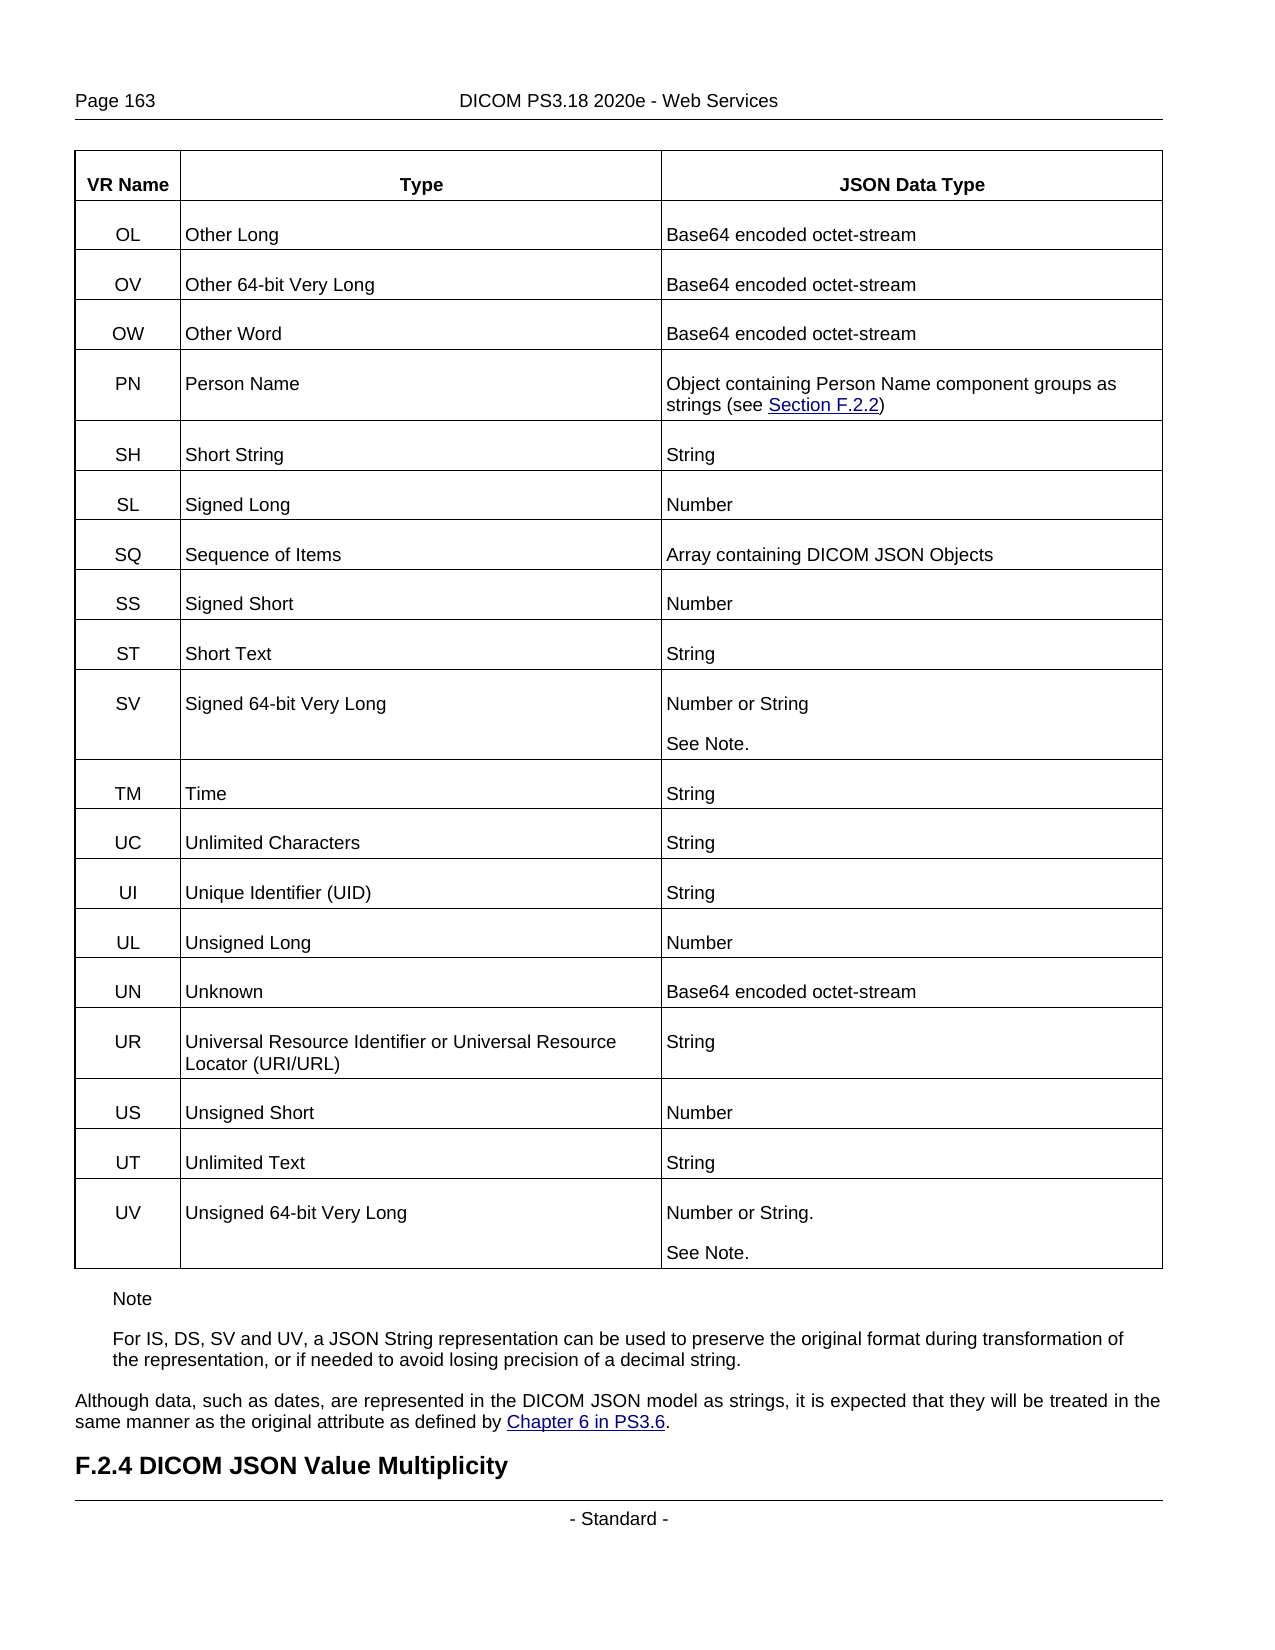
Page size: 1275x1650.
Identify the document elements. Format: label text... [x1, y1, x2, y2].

table_cell Signed Long [181, 471, 661, 519]
table_cell ST [76, 620, 180, 668]
text F.2.4 DICOM JSON Value Multiplicity [75, 1451, 1162, 1480]
table_cell Unlimited Characters [181, 809, 661, 858]
table_cell Unsigned 64-bit Very Long [181, 1179, 661, 1267]
table_header JSON Data Type [662, 151, 1162, 200]
table_cell Number [662, 1079, 1162, 1128]
table_cell Sequence of Items [181, 520, 661, 569]
table_cell Number [662, 471, 1162, 519]
table_cell UC [76, 809, 180, 858]
table_cell OW [76, 300, 180, 349]
table_header VR Name [76, 151, 180, 200]
table_cell String [662, 421, 1162, 470]
table_cell Base64 encoded octet-stream [662, 300, 1162, 349]
table_header Type [181, 151, 661, 200]
table_cell Unknown [181, 958, 661, 1007]
table_cell Base64 encoded octet-stream [662, 250, 1162, 299]
table_cell String [662, 809, 1162, 858]
table_cell SL [76, 471, 180, 519]
table_cell SV [76, 670, 180, 758]
table_cell Base64 encoded octet-stream [662, 958, 1162, 1007]
table_cell OL [76, 201, 180, 249]
table_cell Number or String See Note. [662, 670, 1162, 758]
table_cell Number or String. See Note. [662, 1179, 1162, 1267]
table_cell Person Name [181, 350, 661, 420]
table_cell UL [76, 909, 180, 957]
table_cell String [662, 859, 1162, 907]
table_cell OV [76, 250, 180, 299]
table_cell Short Text [181, 620, 661, 668]
text Note [112, 1287, 1125, 1309]
table_cell SH [76, 421, 180, 470]
table_cell Base64 encoded octet-stream [662, 201, 1162, 249]
table_cell Unsigned Short [181, 1079, 661, 1128]
table_cell Other 64-bit Very Long [181, 250, 661, 299]
table_cell Number [662, 909, 1162, 957]
text For IS, DS, SV and UV, a JSON String representation can be used to preserve the original format during transformation of the representation, or if needed to avoid losing precision of a decimal string. [112, 1328, 1125, 1371]
table_cell US [76, 1079, 180, 1128]
table_cell Unique Identifier (UID) [181, 859, 661, 907]
table_cell UR [76, 1008, 180, 1078]
text Although data, such as dates, are represented in the DICOM JSON model as strings, it is expected that they will be treated in the same manner as the original attribute as defined by Chapter 6 in PS3.6. [75, 1389, 1162, 1433]
table_cell UT [76, 1129, 180, 1177]
table_cell PN [76, 350, 180, 420]
table_cell Unsigned Long [181, 909, 661, 957]
table_cell Other Long [181, 201, 661, 249]
table_cell String [662, 1008, 1162, 1078]
table_cell TM [76, 760, 180, 808]
table_cell Number [662, 570, 1162, 619]
table_cell Unlimited Text [181, 1129, 661, 1177]
table_cell SS [76, 570, 180, 619]
table_cell UI [76, 859, 180, 907]
table_cell UN [76, 958, 180, 1007]
table_cell UV [76, 1179, 180, 1267]
table_cell Time [181, 760, 661, 808]
table_cell String [662, 620, 1162, 668]
table_cell String [662, 760, 1162, 808]
table_cell SQ [76, 520, 180, 569]
table_cell Signed Short [181, 570, 661, 619]
table_cell Other Word [181, 300, 661, 349]
table_cell String [662, 1129, 1162, 1177]
table_cell Object containing Person Name component groups as strings (see Section F.2.2) [662, 350, 1162, 420]
table_cell Universal Resource Identifier or Universal Resource Locator (URI/URL) [181, 1008, 661, 1078]
table_cell Short String [181, 421, 661, 470]
table_cell Array containing DICOM JSON Objects [662, 520, 1162, 569]
table_cell Signed 64-bit Very Long [181, 670, 661, 758]
